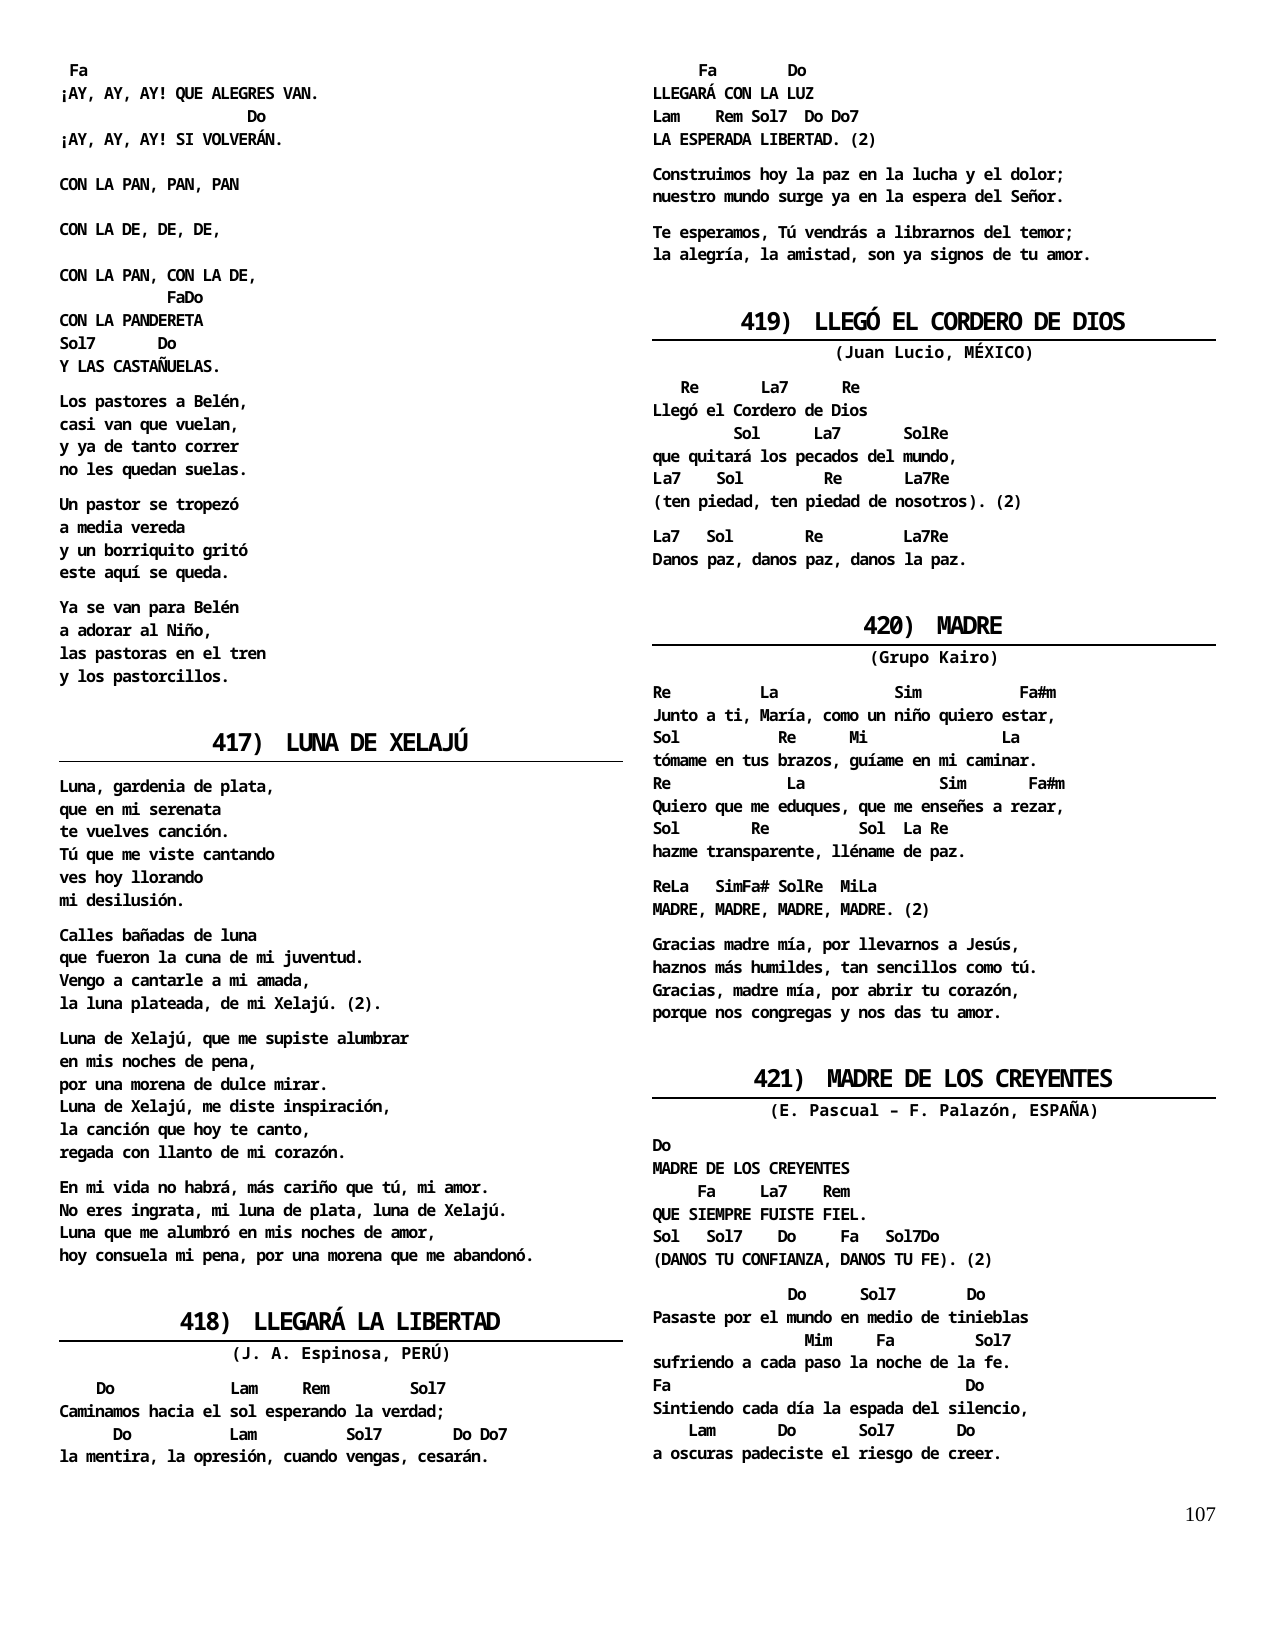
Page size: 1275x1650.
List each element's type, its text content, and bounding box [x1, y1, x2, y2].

text Fa Do LLEGARÁ CON LA LUZ Lam Rem Sol7 Do Do7 LA ESPERADA LIBERTAD. (2) [652, 59, 1216, 150]
subtitle Madre [652, 608, 1216, 644]
text Fa ¡AY, AY, AY! QUE ALEGRES VAN. Do ¡AY, AY, AY! SI VOLVERÁN. CON LA PAN, PAN, PAN CON LA DE, DE, DE, CON LA PAN, CON LA DE, FaDo CON LA PANDERETA Sol7 Do Y LAS CASTAÑUELAS. [59, 59, 623, 377]
text Gracias madre mía, por llevarnos a Jesús, haznos más humildes, tan sencillos como tú. Gracias, madre mía, por abrir tu corazón, porque nos congregas y nos das tu amor. [652, 933, 1216, 1024]
text ReLa SimFa# SolRe MiLa Madre, madre, madre, madre. (2) [652, 875, 1216, 920]
text Calles bañadas de luna que fueron la cuna de mi juventud. Vengo a cantarle a mi amada, la luna plateada, de mi Xelajú. (2). [59, 923, 623, 1014]
text Do MADRE DE LOS CREYENTES Fa La7 Rem QUE SIEMPRE FUISTE FIEL. Sol Sol7 Do Fa Sol7Do (DANOS TU CONFIANZA, DANOS TU FE). (2) [652, 1134, 1216, 1270]
text Luna de Xelajú, que me supiste alumbrar en mis noches de pena, por una morena de dulce mirar. Luna de Xelajú, me diste inspiración, la canción que hoy te canto, regada con llanto de mi corazón. [59, 1027, 623, 1163]
text La7 Sol Re La7Re Danos paz, danos paz, danos la paz. [652, 525, 1216, 570]
subtitle Llegará La Libertad [59, 1304, 623, 1340]
text Do Lam Rem Sol7 Caminamos hacia el sol esperando la verdad; Do Lam Sol7 Do Do7 la mentira, la opresión, cuando vengas, cesarán. [59, 1377, 623, 1468]
subtitle Madre De Los Creyentes [652, 1061, 1216, 1097]
text Luna, gardenia de plata, que en mi serenata te vuelves canción. Tú que me viste cantando ves hoy llorando mi desilusión. [59, 775, 623, 911]
text Ya se van para Belén a adorar al Niño, las pastoras en el tren y los pastorcillos. [59, 596, 623, 687]
subtitle Luna de Xelajú [59, 724, 623, 761]
text Do Sol7 Do Pasaste por el mundo en medio de tinieblas Mim Fa Sol7 sufriendo a cada paso la noche de la fe. Fa Do Sintiendo cada día la espada del silencio, Lam Do Sol7 Do a oscuras padeciste el riesgo de creer. [652, 1283, 1216, 1464]
text (Grupo Kairo) [652, 646, 1216, 668]
subtitle Llegó El Cordero De Dios [652, 303, 1216, 339]
text Re La7 Re Llegó el Cordero de Dios Sol La7 SolRe que quitará los pecados del mundo, La7 Sol Re La7Re (ten piedad, ten piedad de nosotros). (2) [652, 376, 1216, 512]
text (Juan Lucio, MÉXICO) [652, 341, 1216, 364]
text En mi vida no habrá, más cariño que tú, mi amor. No eres ingrata, mi luna de plata, luna de Xelajú. Luna que me alumbró en mis noches de amor, hoy consuela mi pena, por una morena que me abandonó. [59, 1176, 623, 1266]
text (J. A. Espinosa, PERÚ) [59, 1342, 623, 1364]
text Un pastor se tropezó a media vereda y un borriquito gritó este aquí se queda. [59, 493, 623, 584]
text Re La Sim Fa#m Junto a ti, María, como un niño quiero estar, Sol Re Mi La tómame en tus brazos, guíame en mi caminar. Re La Sim Fa#m Quiero que me eduques, que me enseñes a rezar, Sol Re Sol La Re hazme transparente, lléname de paz. [652, 681, 1216, 862]
text Construimos hoy la paz en la lucha y el dolor; nuestro mundo surge ya en la espera del Señor. [652, 162, 1216, 208]
text Los pastores a Belén, casi van que vuelan, y ya de tanto correr no les quedan suelas. [59, 389, 623, 480]
text (E. Pascual – F. Palazón, ESPAÑA) [652, 1099, 1216, 1122]
text Te esperamos, Tú vendrás a librarnos del temor; la alegría, la amistad, son ya signos de tu amor. [652, 220, 1216, 266]
